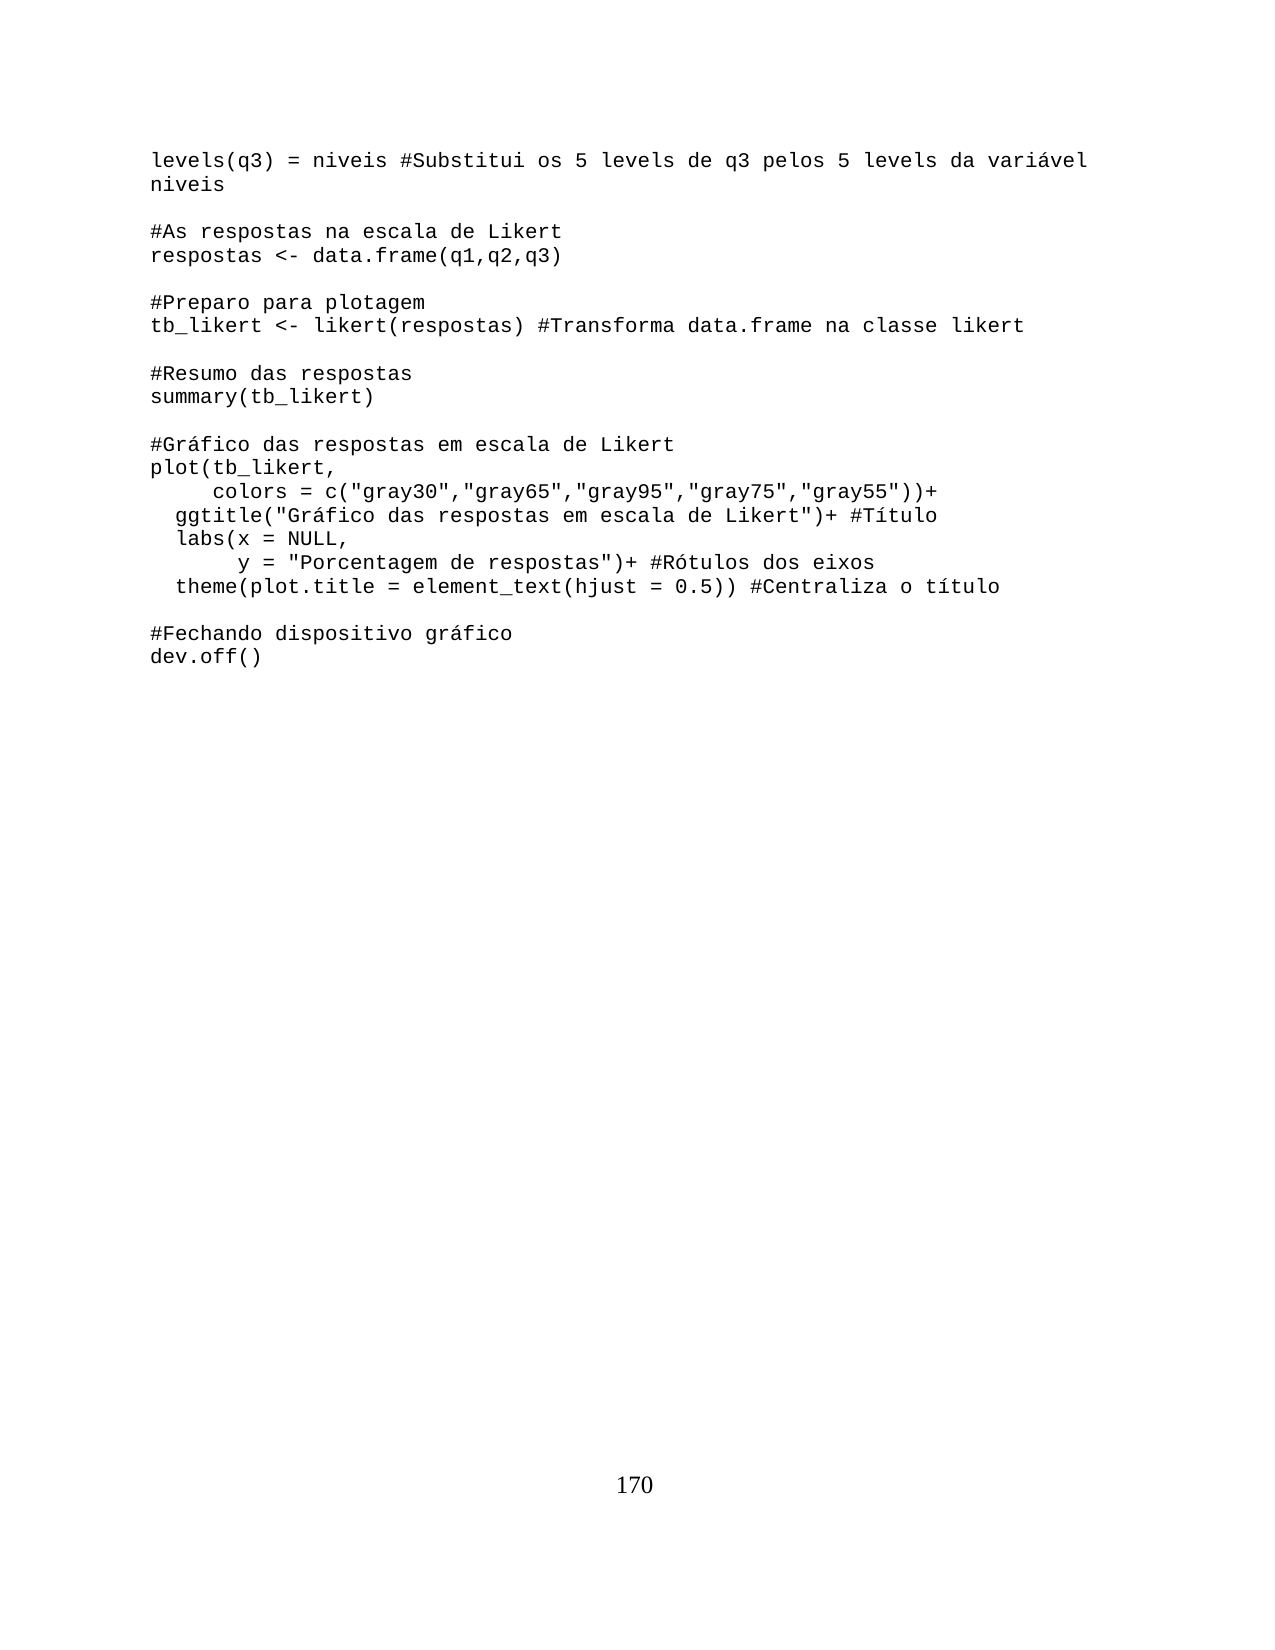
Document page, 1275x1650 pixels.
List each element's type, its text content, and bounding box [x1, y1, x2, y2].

text plot(tb_likert, [150, 457, 1125, 481]
text theme(plot.title = element_text(hjust = 0.5)) #Centraliza o título [150, 576, 1125, 599]
text #As respostas na escala de Likert [150, 221, 1125, 244]
text #Preparo para plotagem [150, 292, 1125, 316]
text #Fechando dispositivo gráfico [150, 623, 1125, 647]
text levels(q3) = niveis #Substitui os 5 levels de q3 pelos 5 levels da variável niveis [150, 150, 1125, 197]
text tb_likert <- likert(respostas) #Transforma data.frame na classe likert [150, 316, 1125, 339]
text #Resumo das respostas [150, 363, 1125, 386]
text ggtitle("Gráfico das respostas em escala de Likert")+ #Título [150, 505, 1125, 528]
text dev.off() [150, 647, 1125, 670]
text y = "Porcentagem de respostas")+ #Rótulos dos eixos [150, 552, 1125, 576]
text colors = c("gray30","gray65","gray95","gray75","gray55"))+ [150, 481, 1125, 505]
text #Gráfico das respostas em escala de Likert [150, 434, 1125, 457]
text respostas <- data.frame(q1,q2,q3) [150, 244, 1125, 268]
text labs(x = NULL, [150, 528, 1125, 552]
text summary(tb_likert) [150, 386, 1125, 410]
